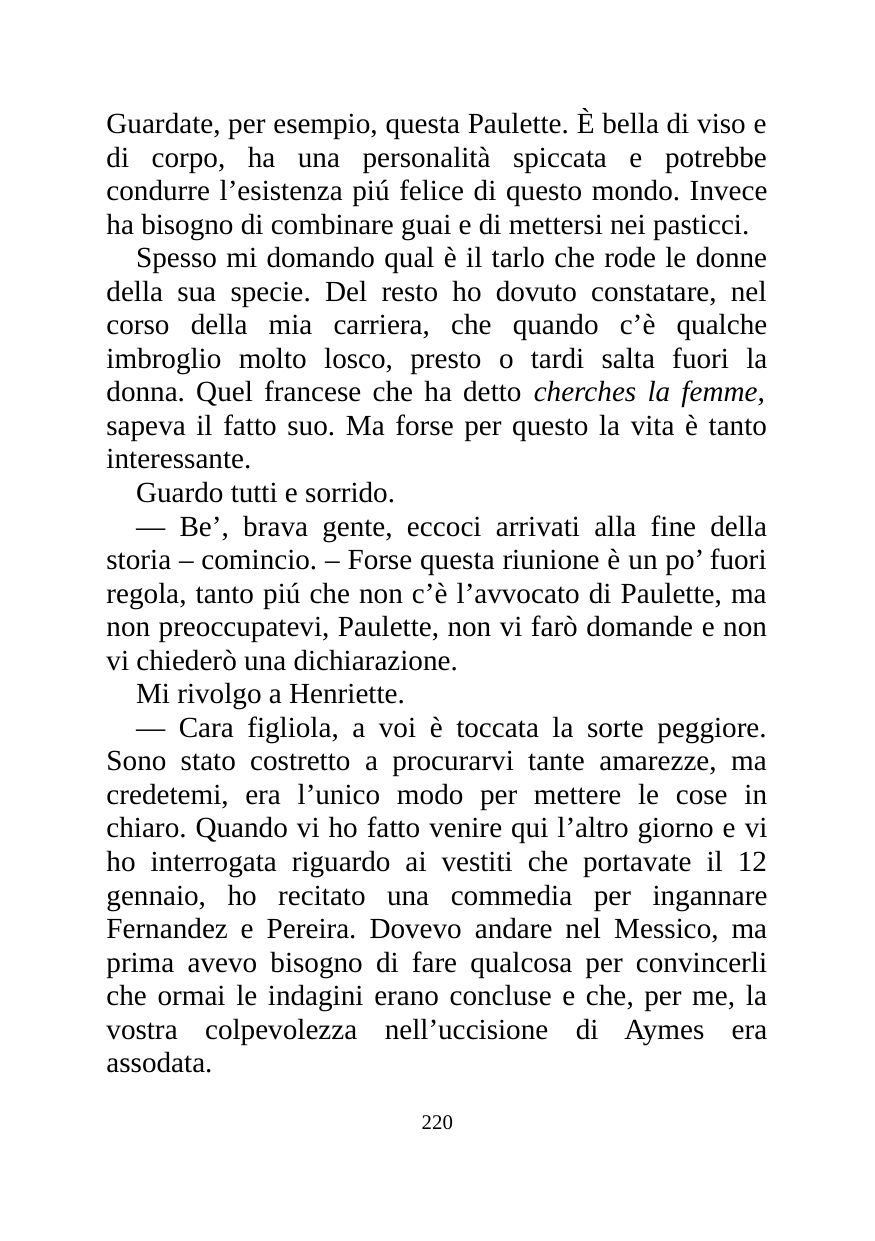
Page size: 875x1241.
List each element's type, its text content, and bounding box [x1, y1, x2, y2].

text Guardo tutti e sorrido. [106, 475, 768, 509]
text Guardate, per esempio, questa Paulette. È bella di viso e di corpo, ha una personalità spiccata e potrebbe condurre l’esistenza piú felice di questo mondo. Invece ha bisogno di combinare guai e di mettersi nei pasticci. [106, 106, 768, 240]
text Mi rivolgo a Henriette. [106, 676, 768, 710]
text — Be’, brava gente, eccoci arrivati alla fine della storia – comincio. – Forse questa riunione è un po’ fuori regola, tanto piú che non c’è l’avvocato di Paulette, ma non preoccupatevi, Paulette, non vi farò domande e non vi chiederò una dichiarazione. [106, 509, 768, 676]
text Spesso mi domando qual è il tarlo che rode le donne della sua specie. Del resto ho dovuto constatare, nel corso della mia carriera, che quando c’è qualche imbroglio molto losco, presto o tardi salta fuori la donna. Quel francese che ha detto cherches la femme, sapeva il fatto suo. Ma forse per questo la vita è tanto interessante. [106, 240, 768, 475]
text — Cara figliola, a voi è toccata la sorte peggiore. Sono stato costretto a procurarvi tante amarezze, ma credetemi, era l’unico modo per mettere le cose in chiaro. Quando vi ho fatto venire qui l’altro giorno e vi ho interrogata riguardo ai vestiti che portavate il 12 gennaio, ho recitato una commedia per ingannare Fernandez e Pereira. Dovevo andare nel Messico, ma prima avevo bisogno di fare qualcosa per convincerli che ormai le indagini erano concluse e che, per me, la vostra colpevolezza nell’uccisione di Aymes era assodata. [106, 710, 768, 1079]
